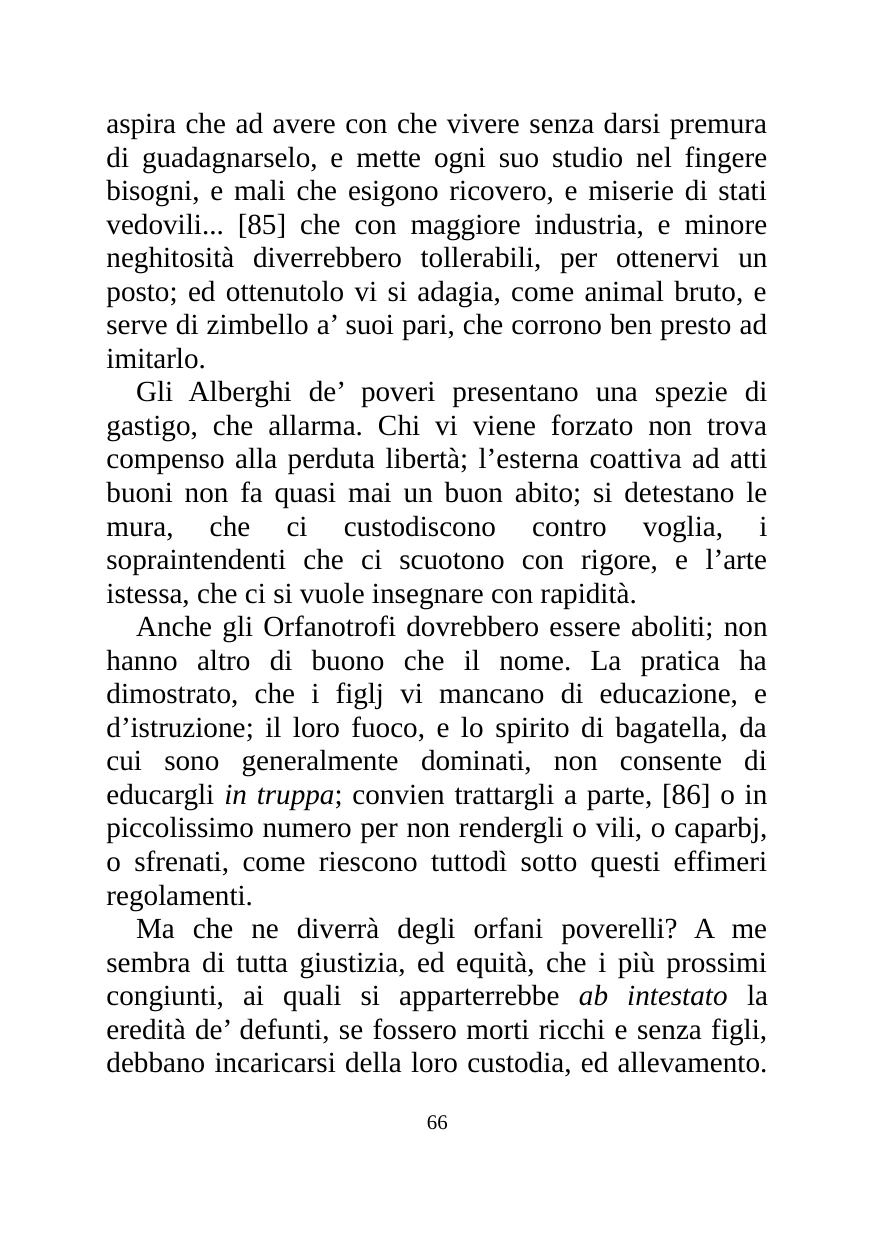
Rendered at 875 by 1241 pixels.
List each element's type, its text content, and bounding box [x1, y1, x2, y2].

text Anche gli Orfanotrofi dovrebbero essere aboliti; non hanno altro di buono che il nome. La pratica ha dimostrato, che i figlj vi mancano di educazione, e d’istruzione; il loro fuoco, e lo spirito di bagatella, da cui sono generalmente dominati, non consente di educargli in truppa; convien trattargli a parte, [86] o in piccolissimo numero per non rendergli o vili, o caparbj, o sfrenati, come riescono tuttodì sotto questi effimeri regolamenti. [106, 609, 768, 911]
text aspira che ad avere con che vivere senza darsi premura di guadagnarselo, e mette ogni suo studio nel fingere bisogni, e mali che esigono ricovero, e miserie di stati vedovili... [85] che con maggiore industria, e minore neghitosità diverrebbero tollerabili, per ottenervi un posto; ed ottenutolo vi si adagia, come animal bruto, e serve di zimbello a’ suoi pari, che corrono ben presto ad imitarlo. [106, 106, 768, 374]
text Ma che ne diverrà degli orfani poverelli? A me sembra di tutta giustizia, ed equità, che i più prossimi congiunti, ai quali si apparterrebbe ab intestato la eredità de’ defunti, se fossero morti ricchi e senza figli, debbano incaricarsi della loro custodia, ed allevamento. [106, 911, 768, 1079]
text Gli Alberghi de’ poveri presentano una spezie di gastigo, che allarma. Chi vi viene forzato non trova compenso alla perduta libertà; l’esterna coattiva ad atti buoni non fa quasi mai un buon abito; si detestano le mura, che ci custodiscono contro voglia, i sopraintendenti che ci scuotono con rigore, e l’arte istessa, che ci si vuole insegnare con rapidità. [106, 374, 768, 609]
